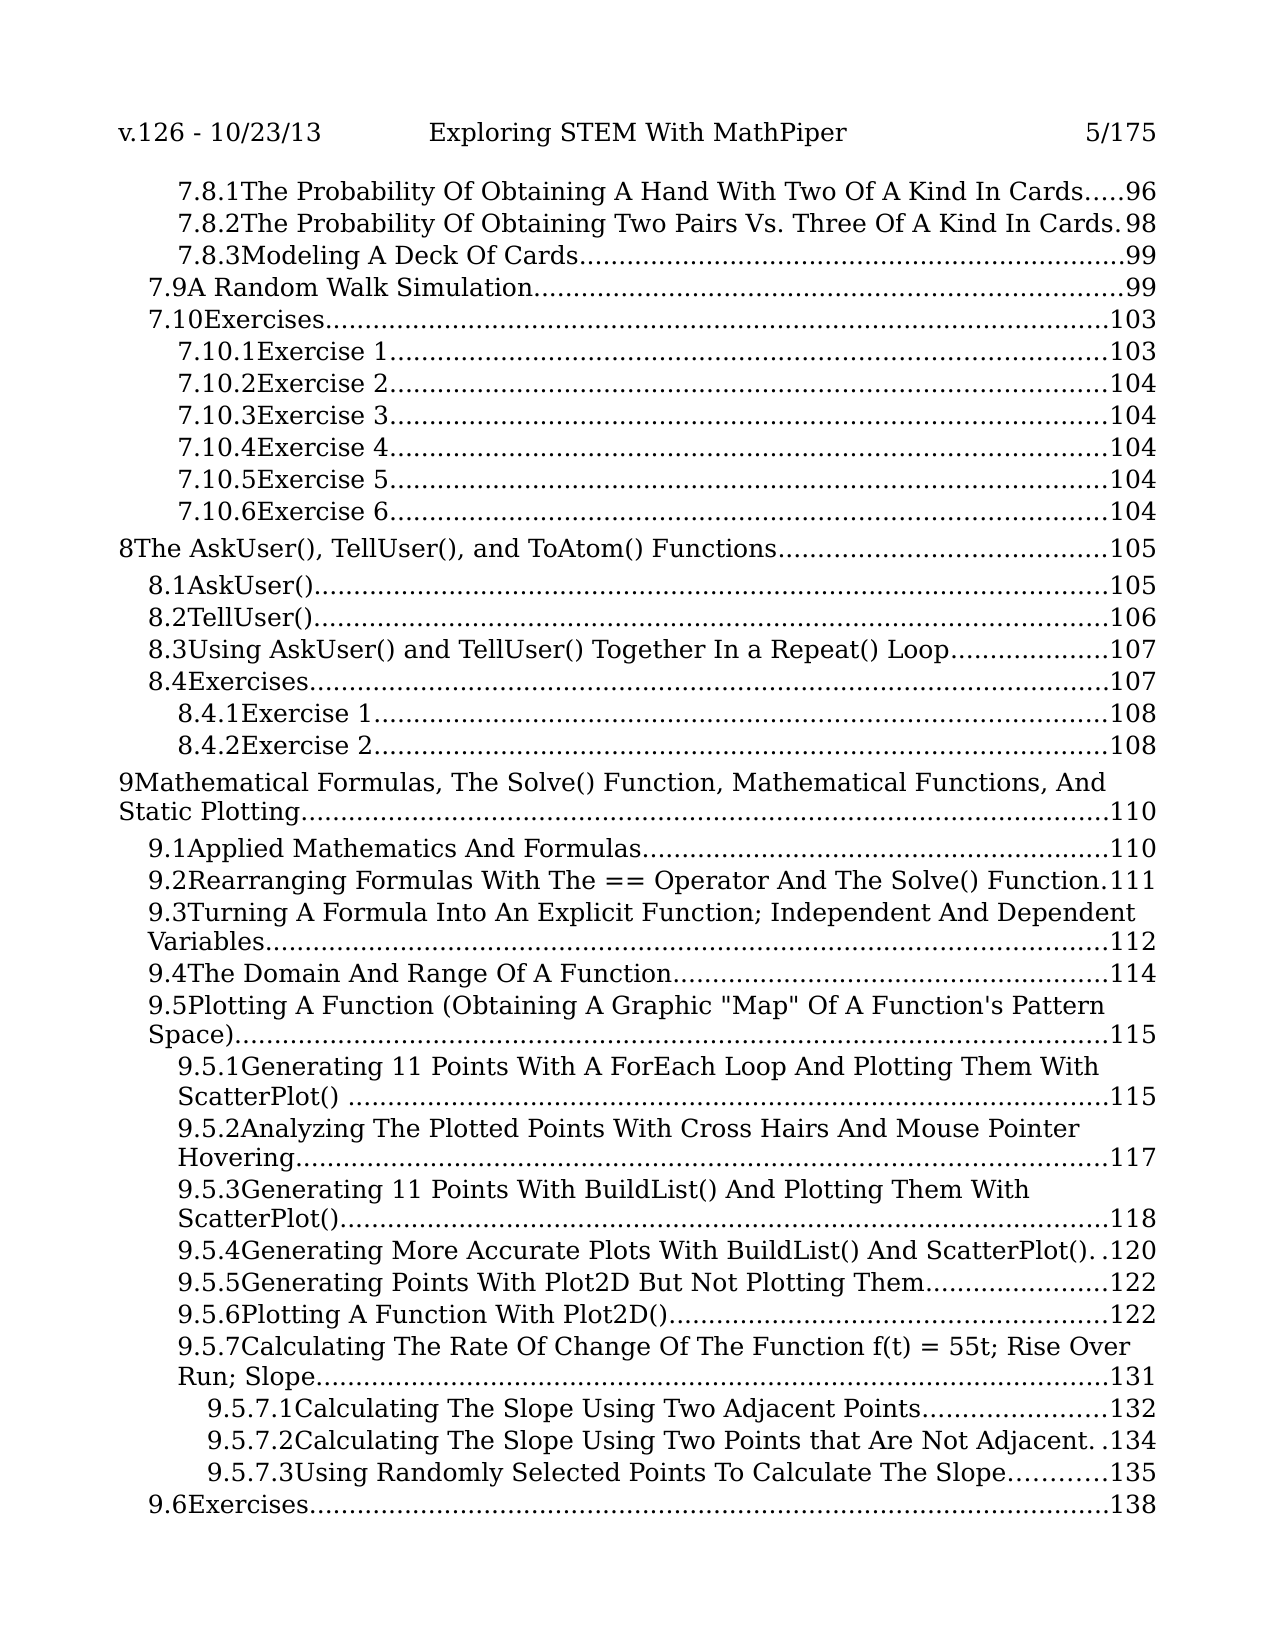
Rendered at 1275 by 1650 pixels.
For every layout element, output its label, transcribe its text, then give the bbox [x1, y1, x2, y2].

text 7.10Exercises 103 [148, 305, 1157, 334]
text 8.4Exercises 107 [148, 667, 1157, 696]
text 9.5.3Generating 11 Points With BuildList() And Plotting Them With ScatterPlot() 118 [177, 1175, 1157, 1233]
text 9.5.6Plotting A Function With Plot2D() 122 [177, 1301, 1157, 1330]
text 9.5.7.2Calculating The Slope Using Two Points that Are Not Adjacent 134 [207, 1426, 1157, 1455]
text 9.5.7.1Calculating The Slope Using Two Adjacent Points 132 [207, 1394, 1157, 1423]
text 8.3Using AskUser() and TellUser() Together In a Repeat() Loop 107 [148, 635, 1157, 664]
text 7.10.1Exercise 1 103 [177, 337, 1157, 366]
text 9.5.5Generating Points With Plot2D But Not Plotting Them 122 [177, 1268, 1157, 1298]
text 7.9A Random Walk Simulation 99 [148, 273, 1157, 302]
text 9.5.1Generating 11 Points With A ForEach Loop And Plotting Them With ScatterPlot() 115 [177, 1053, 1157, 1111]
text 7.10.2Exercise 2 104 [177, 369, 1157, 398]
text 9.5.7.3Using Randomly Selected Points To Calculate The Slope 135 [207, 1458, 1157, 1487]
text 8.1AskUser() 105 [148, 571, 1157, 600]
text 9.5Plotting A Function (Obtaining A Graphic "Map" Of A Function's Pattern Space) 115 [148, 991, 1157, 1050]
text 9.4The Domain And Range Of A Function 114 [148, 959, 1157, 988]
text 7.10.6Exercise 6 104 [177, 498, 1157, 527]
text 9.5.2Analyzing The Plotted Points With Cross Hairs And Mouse Pointer Hovering 117 [177, 1114, 1157, 1172]
text 8.4.2Exercise 2 108 [177, 731, 1157, 761]
text 8.4.1Exercise 1 108 [177, 699, 1157, 728]
text 9.1Applied Mathematics And Formulas 110 [148, 834, 1157, 863]
text 9.3Turning A Formula Into An Explicit Function; Independent And Dependent Variables 112 [148, 898, 1157, 956]
text 7.10.5Exercise 5 104 [177, 466, 1157, 495]
text 7.10.4Exercise 4 104 [177, 433, 1157, 463]
text 7.8.1The Probability Of Obtaining A Hand With Two Of A Kind In Cards 96 [177, 177, 1157, 206]
text 8.2TellUser() 106 [148, 603, 1157, 632]
text 8The AskUser(), TellUser(), and ToAtom() Functions 105 [118, 534, 1157, 563]
text 9.5.7Calculating The Rate Of Change Of The Function f(t) = 55t; Rise Over Run; Slope 131 [177, 1333, 1157, 1391]
text 9.6Exercises 138 [148, 1490, 1157, 1519]
text 7.8.2The Probability Of Obtaining Two Pairs Vs. Three Of A Kind In Cards 98 [177, 209, 1157, 238]
text 7.10.3Exercise 3 104 [177, 401, 1157, 431]
text 9Mathematical Formulas, The Solve() Function, Mathematical Functions, And Static Plotting 110 [118, 768, 1157, 826]
text 9.5.4Generating More Accurate Plots With BuildList() And ScatterPlot() 120 [177, 1236, 1157, 1266]
text 7.8.3Modeling A Deck Of Cards 99 [177, 241, 1157, 270]
text 9.2Rearranging Formulas With The == Operator And The Solve() Function 111 [148, 866, 1157, 895]
